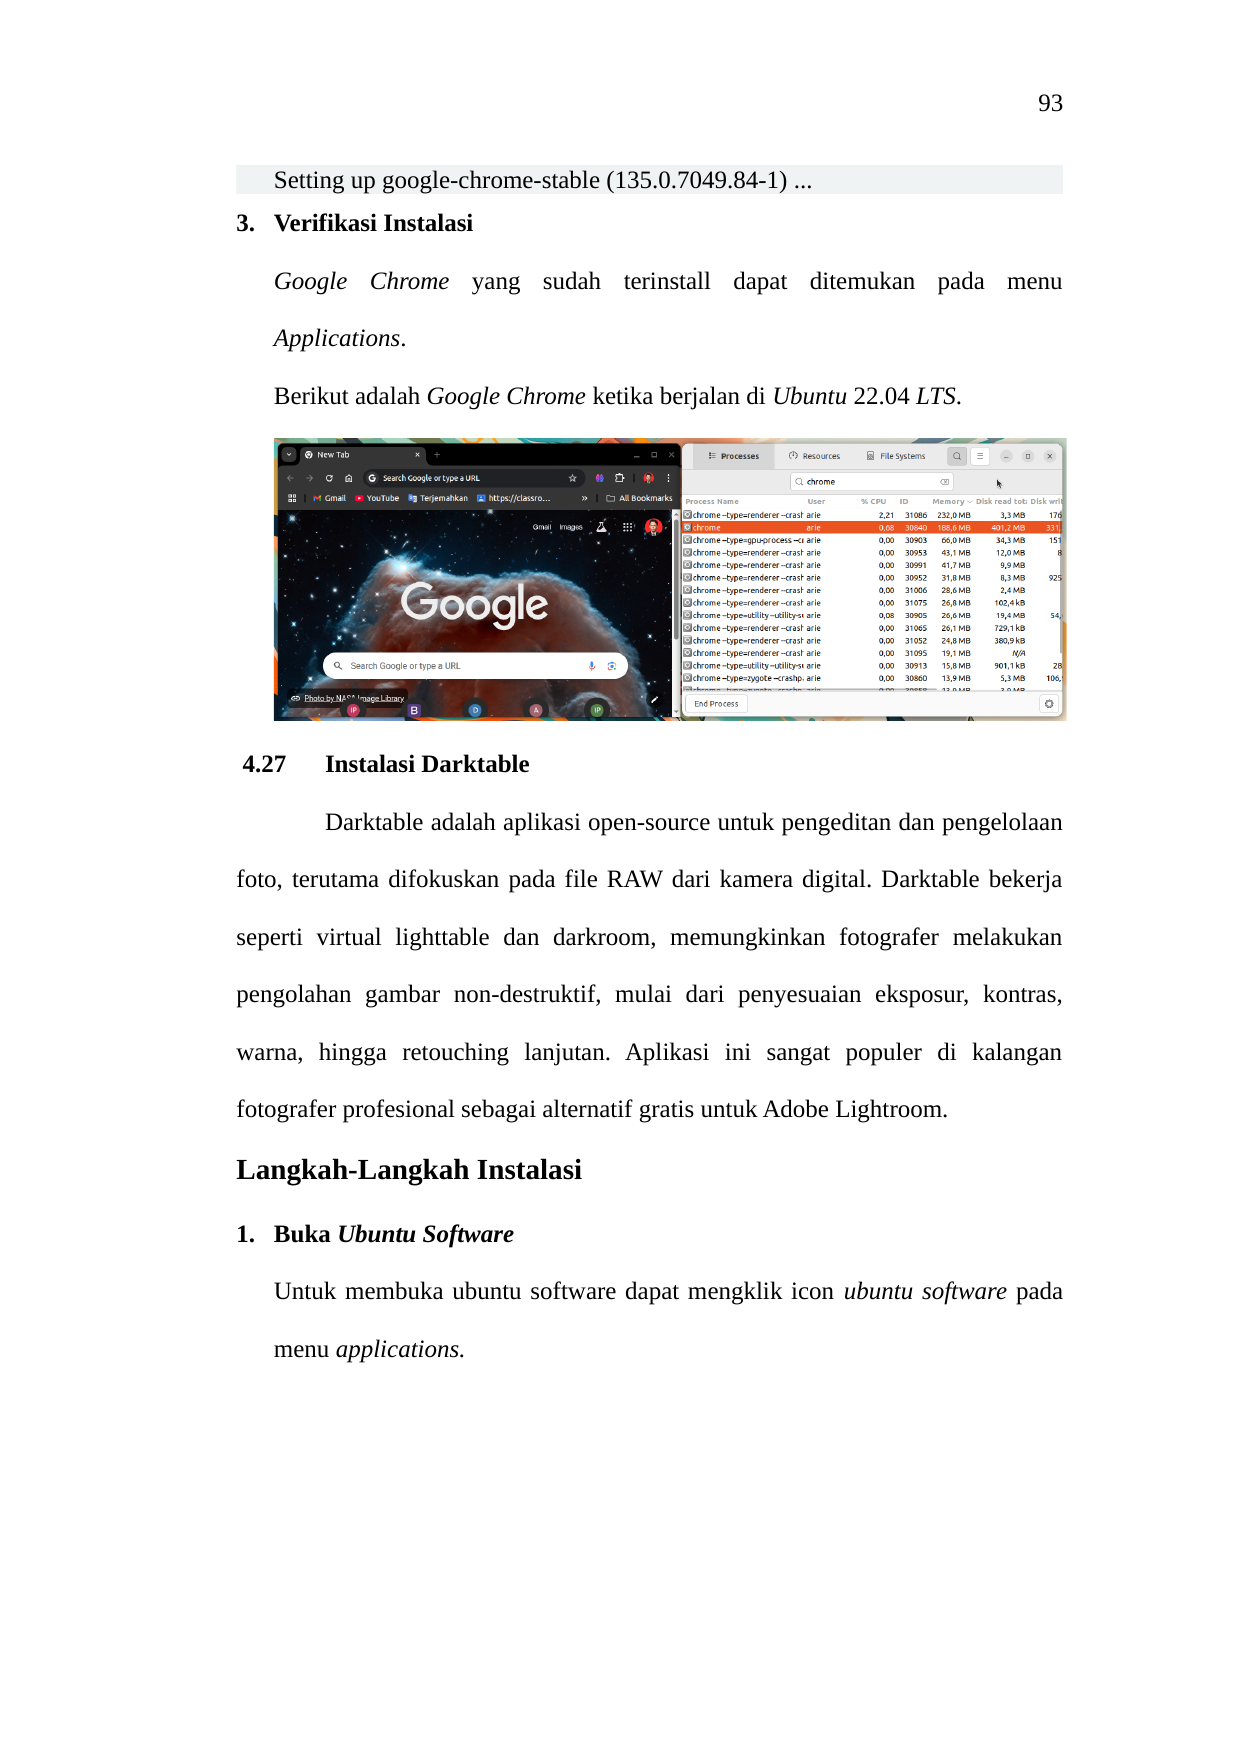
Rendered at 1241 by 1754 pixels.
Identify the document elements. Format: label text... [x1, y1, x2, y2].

picture [273, 438, 1067, 721]
list Berikut adalah Google Chrome ketika berjalan di Ubuntu 22.04 LTS. [236, 381, 1063, 410]
list Buka Ubuntu Software [236, 1219, 1063, 1248]
list Setting up google-chrome-stable (135.0.7049.84-1) ... [236, 165, 1063, 194]
subtitle Instalasi Darktable [236, 749, 1063, 778]
list Google Chrome yang sudah terinstall dapat ditemukan pada menu Applications. [236, 266, 1063, 352]
list Verifikasi Instalasi [236, 208, 1063, 237]
text Langkah-Langkah Instalasi [236, 1152, 1063, 1185]
text Darktable adalah aplikasi open-source untuk pengeditan dan pengelolaan foto, terutama difokuskan pada file RAW dari kamera digital. Darktable bekerja seperti virtual lighttable dan darkroom, memungkinkan fotografer melakukan pengolahan gambar non-destruktif, mulai dari penyesuaian eksposur, kontras, warna, hingga retouching lanjutan. Aplikasi ini sangat populer di kalangan fotografer profesional sebagai alternatif gratis untuk Adobe Lightroom. [236, 807, 1063, 1123]
list Untuk membuka ubuntu software dapat mengklik icon ubuntu software pada menu applications. [236, 1276, 1063, 1363]
